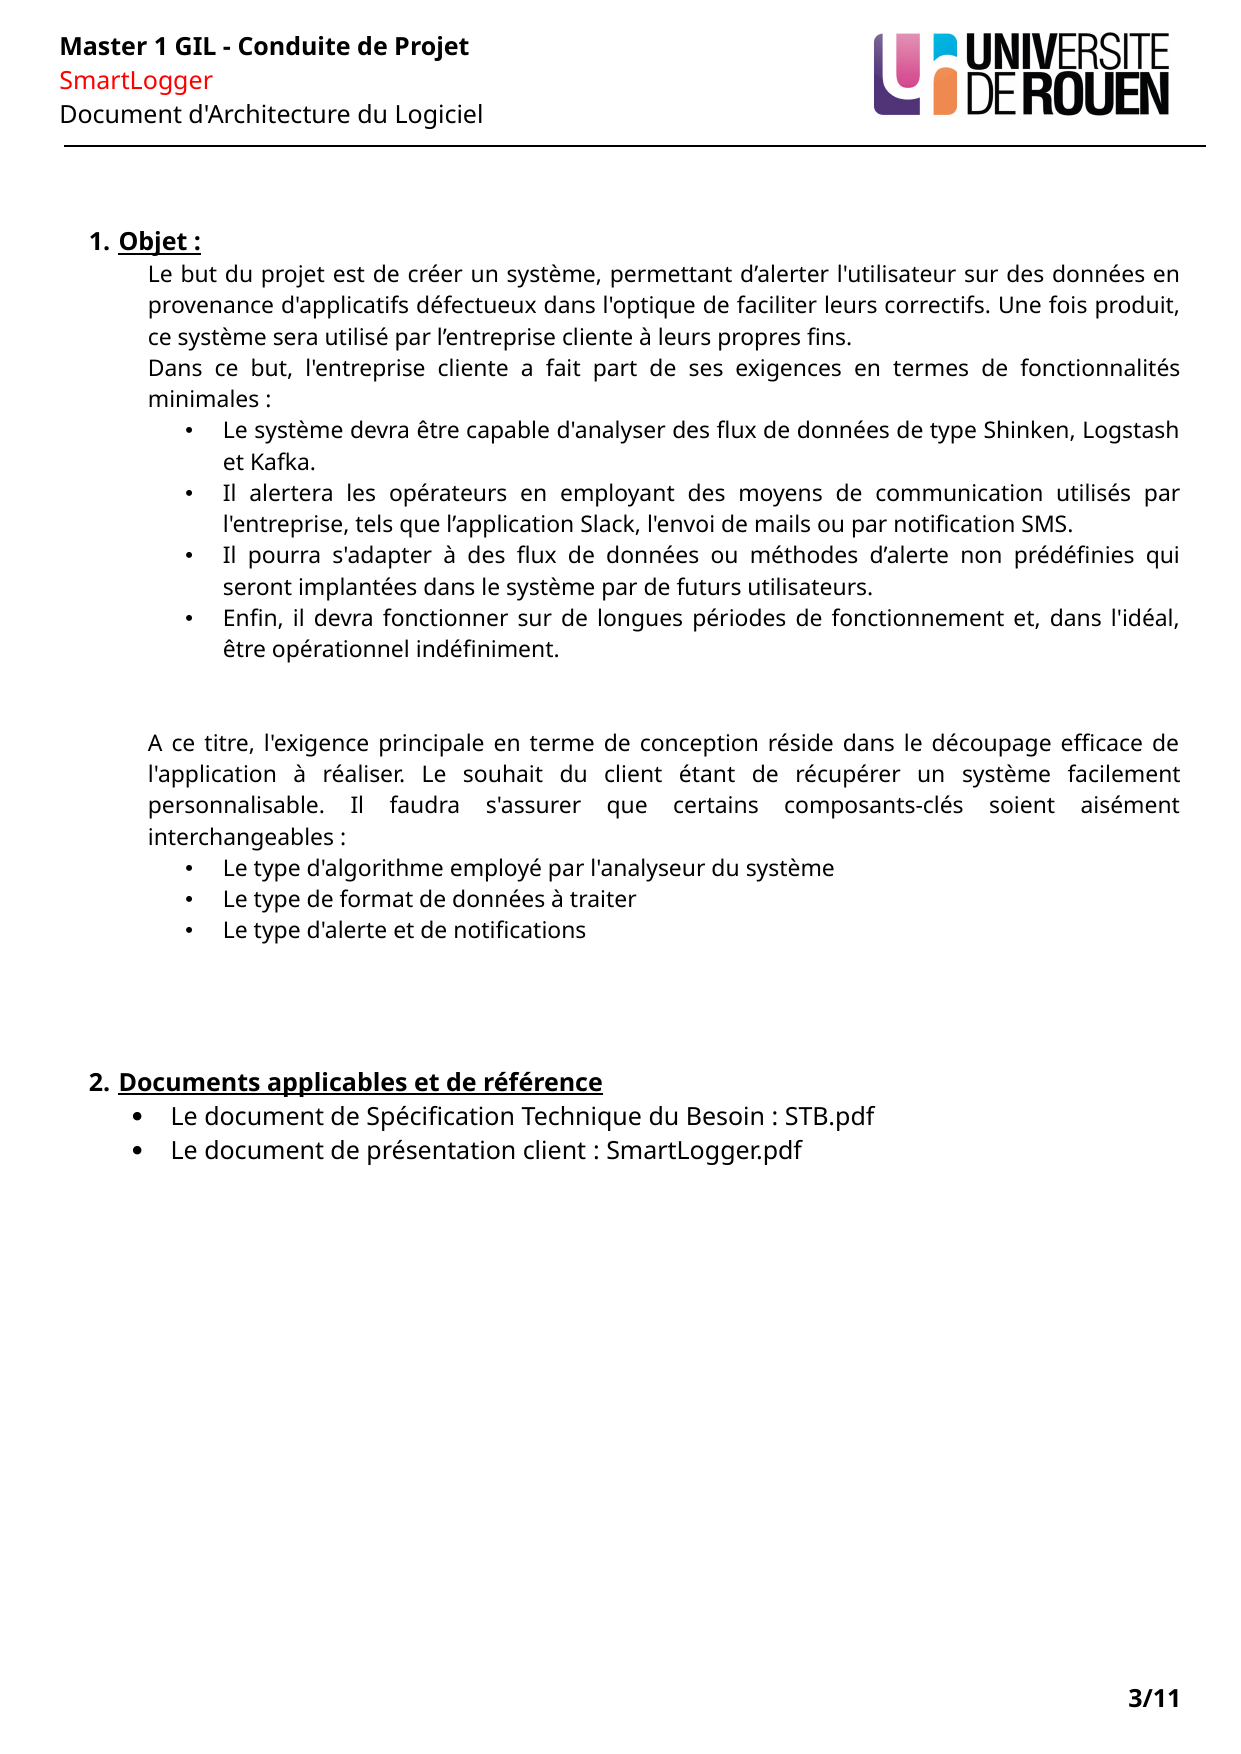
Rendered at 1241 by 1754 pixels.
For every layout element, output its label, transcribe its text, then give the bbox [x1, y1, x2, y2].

list Le document de présentation client : SmartLogger.pdf [133, 1132, 1181, 1167]
list Enfin, il devra fonctionner sur de longues périodes de fonctionnement et, dans l'idéal, être opérationnel indéfiniment. [185, 602, 1181, 664]
list Il alertera les opérateurs en employant des moyens de communication utilisés par l'entreprise, tels que l’application Slack, l'envoi de mails ou par notification SMS. [185, 477, 1181, 539]
list Le type d'alerte et de notifications [185, 914, 1181, 946]
text Le but du projet est de créer un système, permettant d’alerter l'utilisateur sur des données en provenance d'applicatifs défectueux dans l'optique de faciliter leurs correctifs. Une fois produit, ce système sera utilisé par l’entreprise cliente à leurs propres fins. [148, 258, 1181, 352]
text A ce titre, l'exigence principale en terme de conception réside dans le découpage efficace de l'application à réaliser. Le souhait du client étant de récupérer un système facilement personnalisable. Il faudra s'assurer que certains composants-clés soient aisément interchangeables : [148, 727, 1181, 852]
list Le type d'algorithme employé par l'analyseur du système [185, 852, 1181, 883]
text Dans ce but, l'entreprise cliente a fait part de ses exigences en termes de fonctionnalités minimales : [148, 352, 1181, 414]
subtitle Documents applicables et de référence [89, 1064, 1181, 1098]
list Il pourra s'adapter à des flux de données ou méthodes d’alerte non prédéfinies qui seront implantées dans le système par de futurs utilisateurs. [185, 539, 1181, 602]
subtitle Objet : [89, 224, 1181, 258]
list Le document de Spécification Technique du Besoin : STB.pdf [133, 1098, 1181, 1132]
picture [872, 32, 1170, 118]
list Le type de format de données à traiter [185, 883, 1181, 914]
list Le système devra être capable d'analyser des flux de données de type Shinken, Logstash et Kafka. [185, 414, 1181, 477]
